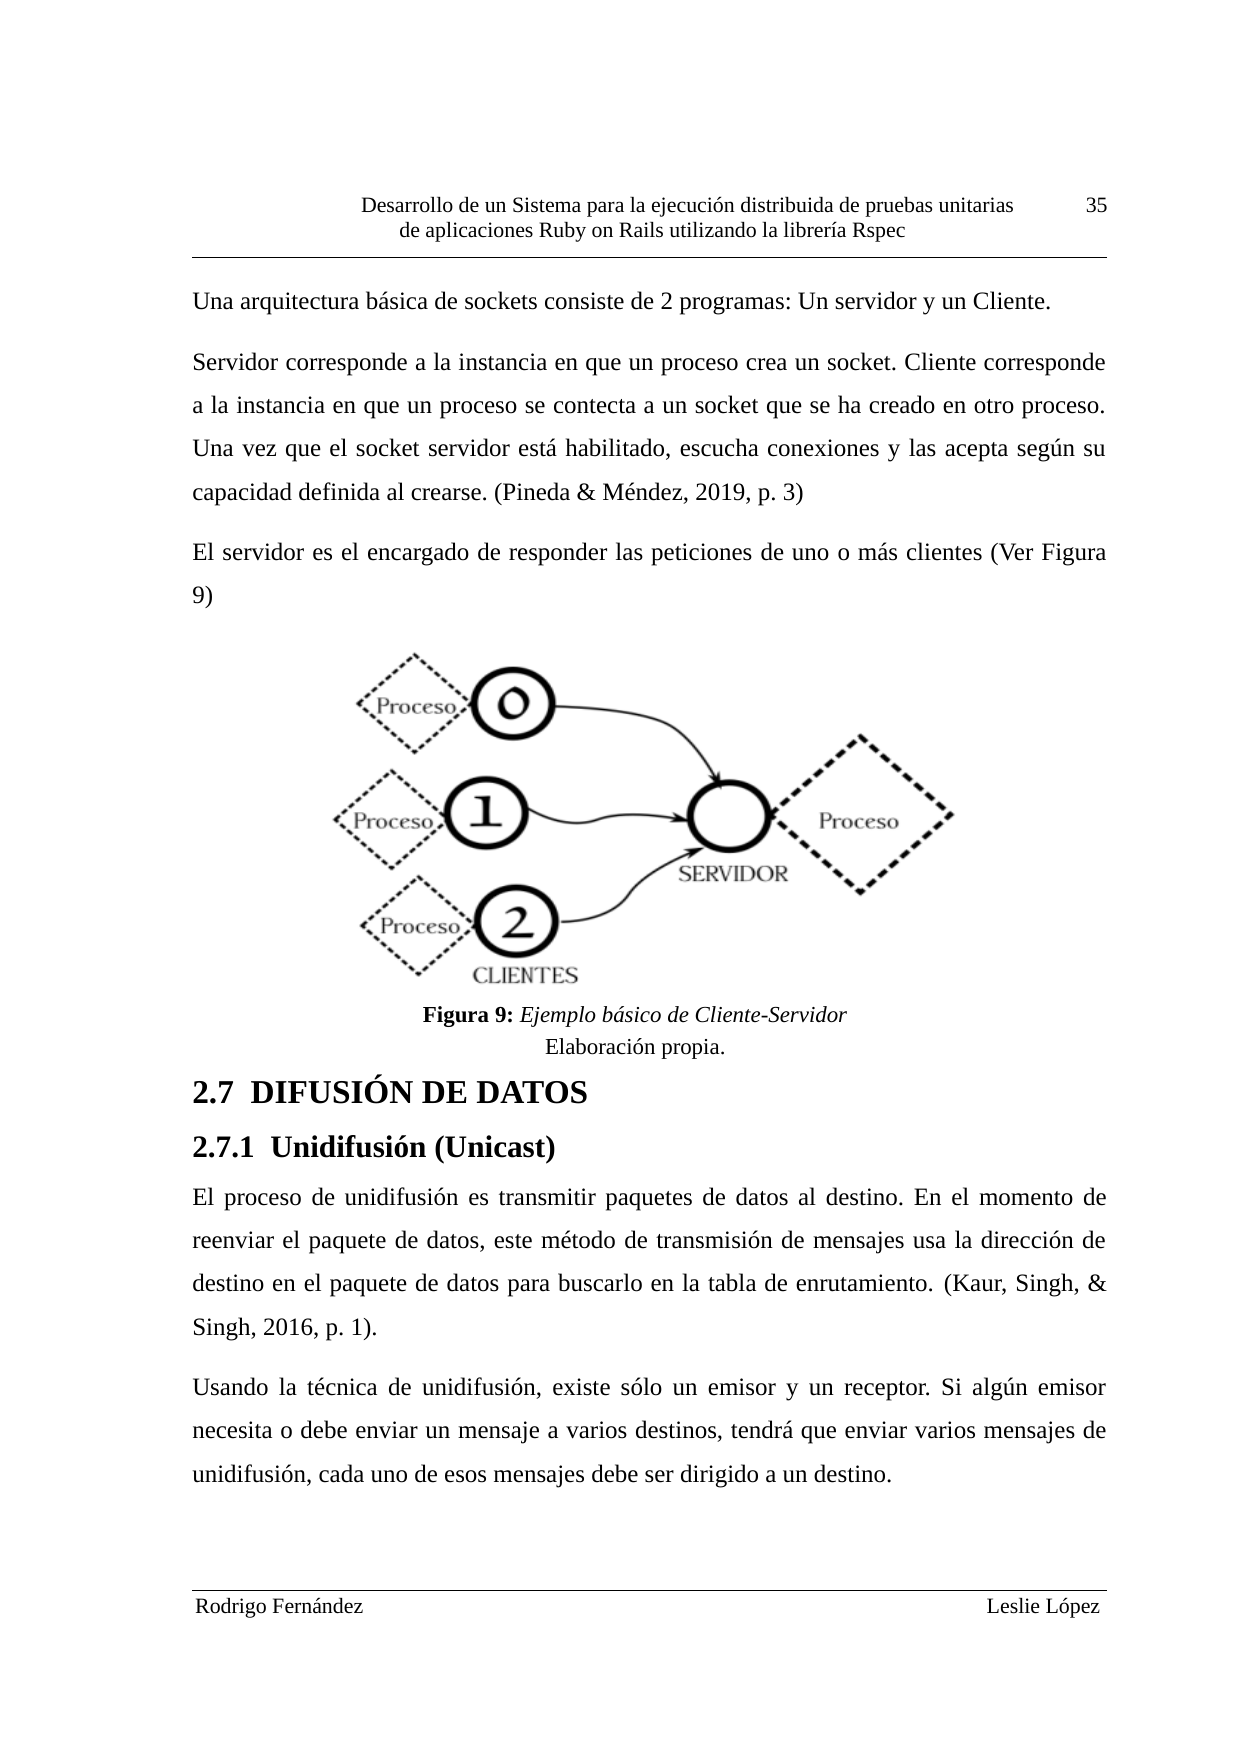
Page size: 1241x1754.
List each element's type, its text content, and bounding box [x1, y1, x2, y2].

text Servidor corresponde a la instancia en que un proceso crea un socket. Cliente corresponde a la instancia en que un proceso se contecta a un socket que se ha creado en otro proceso. Una vez que el socket servidor está habilitado, escucha conexiones y las acepta según su capacidad definida al crearse. (Pineda & Méndez, 2019, p. 3)⁠⁠ [192, 347, 1107, 505]
subtitle DIFUSIÓN DE DATOS [192, 1073, 1107, 1111]
text Figura 9: Ejemplo básico de Cliente-Servidor [303, 996, 967, 1027]
picture [302, 649, 968, 996]
text Elaboración propia. [303, 1033, 967, 1059]
text El proceso de unidifusión es transmitir paquetes de datos al destino. En el momento de reenviar el paquete de datos, este método de transmisión de mensajes usa la dirección de destino en el paquete de datos para buscarlo en la tabla de enrutamiento. (Kaur, Singh, & Singh, 2016, p. 1).⁠ [192, 1182, 1107, 1340]
text Una arquitectura básica de sockets consiste de 2 programas: Un servidor y un Cliente. [192, 286, 1107, 315]
text El servidor es el encargado de responder las peticiones de uno o más clientes (Ver Figura 9) [192, 537, 1107, 609]
subtitle Unidifusión (Unicast) [192, 1129, 1107, 1164]
text Usando la técnica de unidifusión, existe sólo un emisor y un receptor. Si algún emisor necesita o debe enviar un mensaje a varios destinos, tendrá que enviar varios mensajes de unidifusión, cada uno de esos mensajes debe ser dirigido a un destino. [192, 1372, 1107, 1487]
